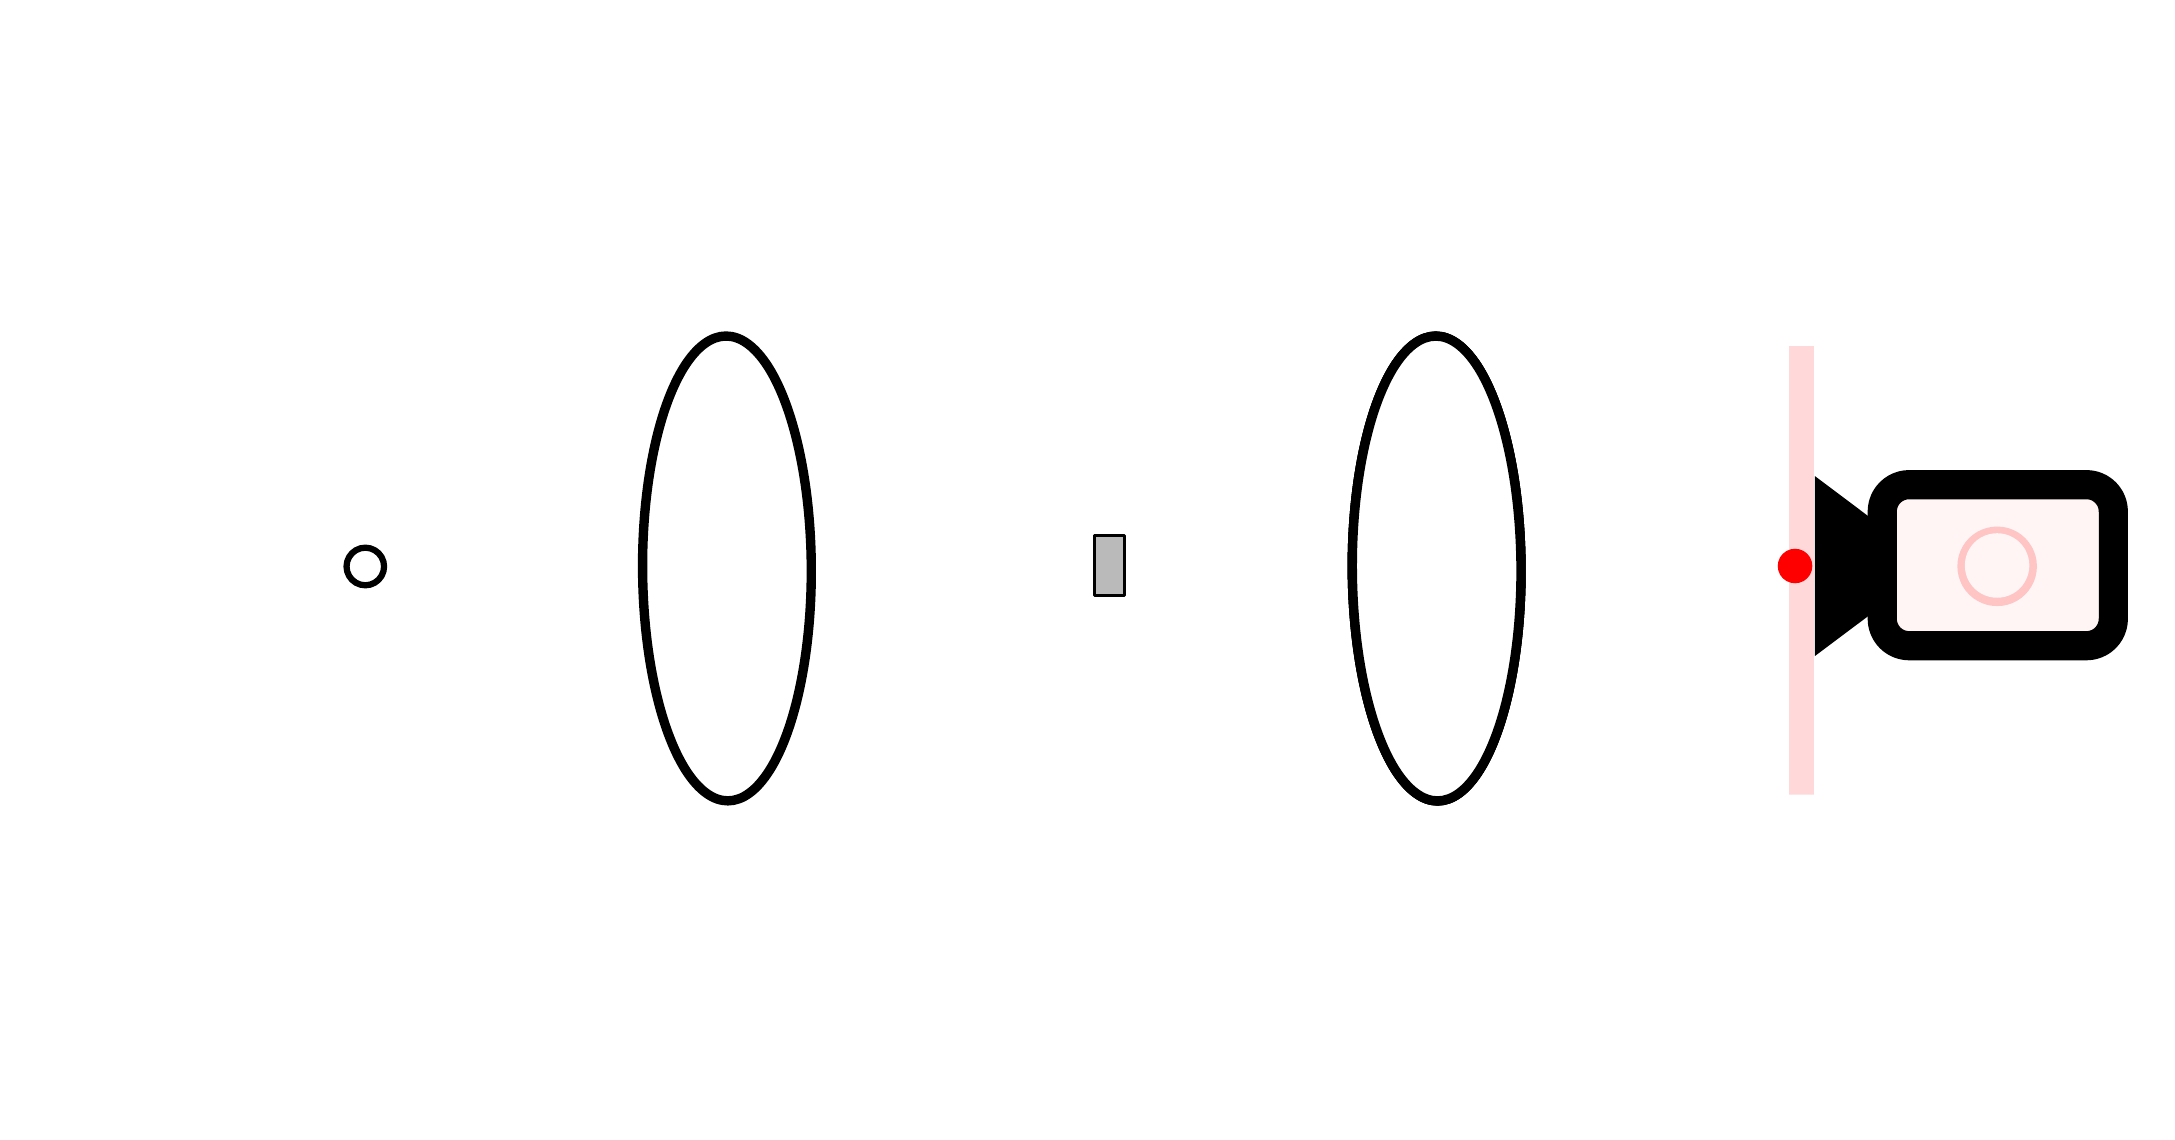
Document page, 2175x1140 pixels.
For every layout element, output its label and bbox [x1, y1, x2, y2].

text_box [642, 336, 812, 801]
text_box [1777, 549, 1789, 583]
text_box [1882, 484, 2114, 646]
text_box [1094, 535, 1125, 596]
text_box [1814, 476, 1875, 657]
text_box [1352, 336, 1522, 801]
